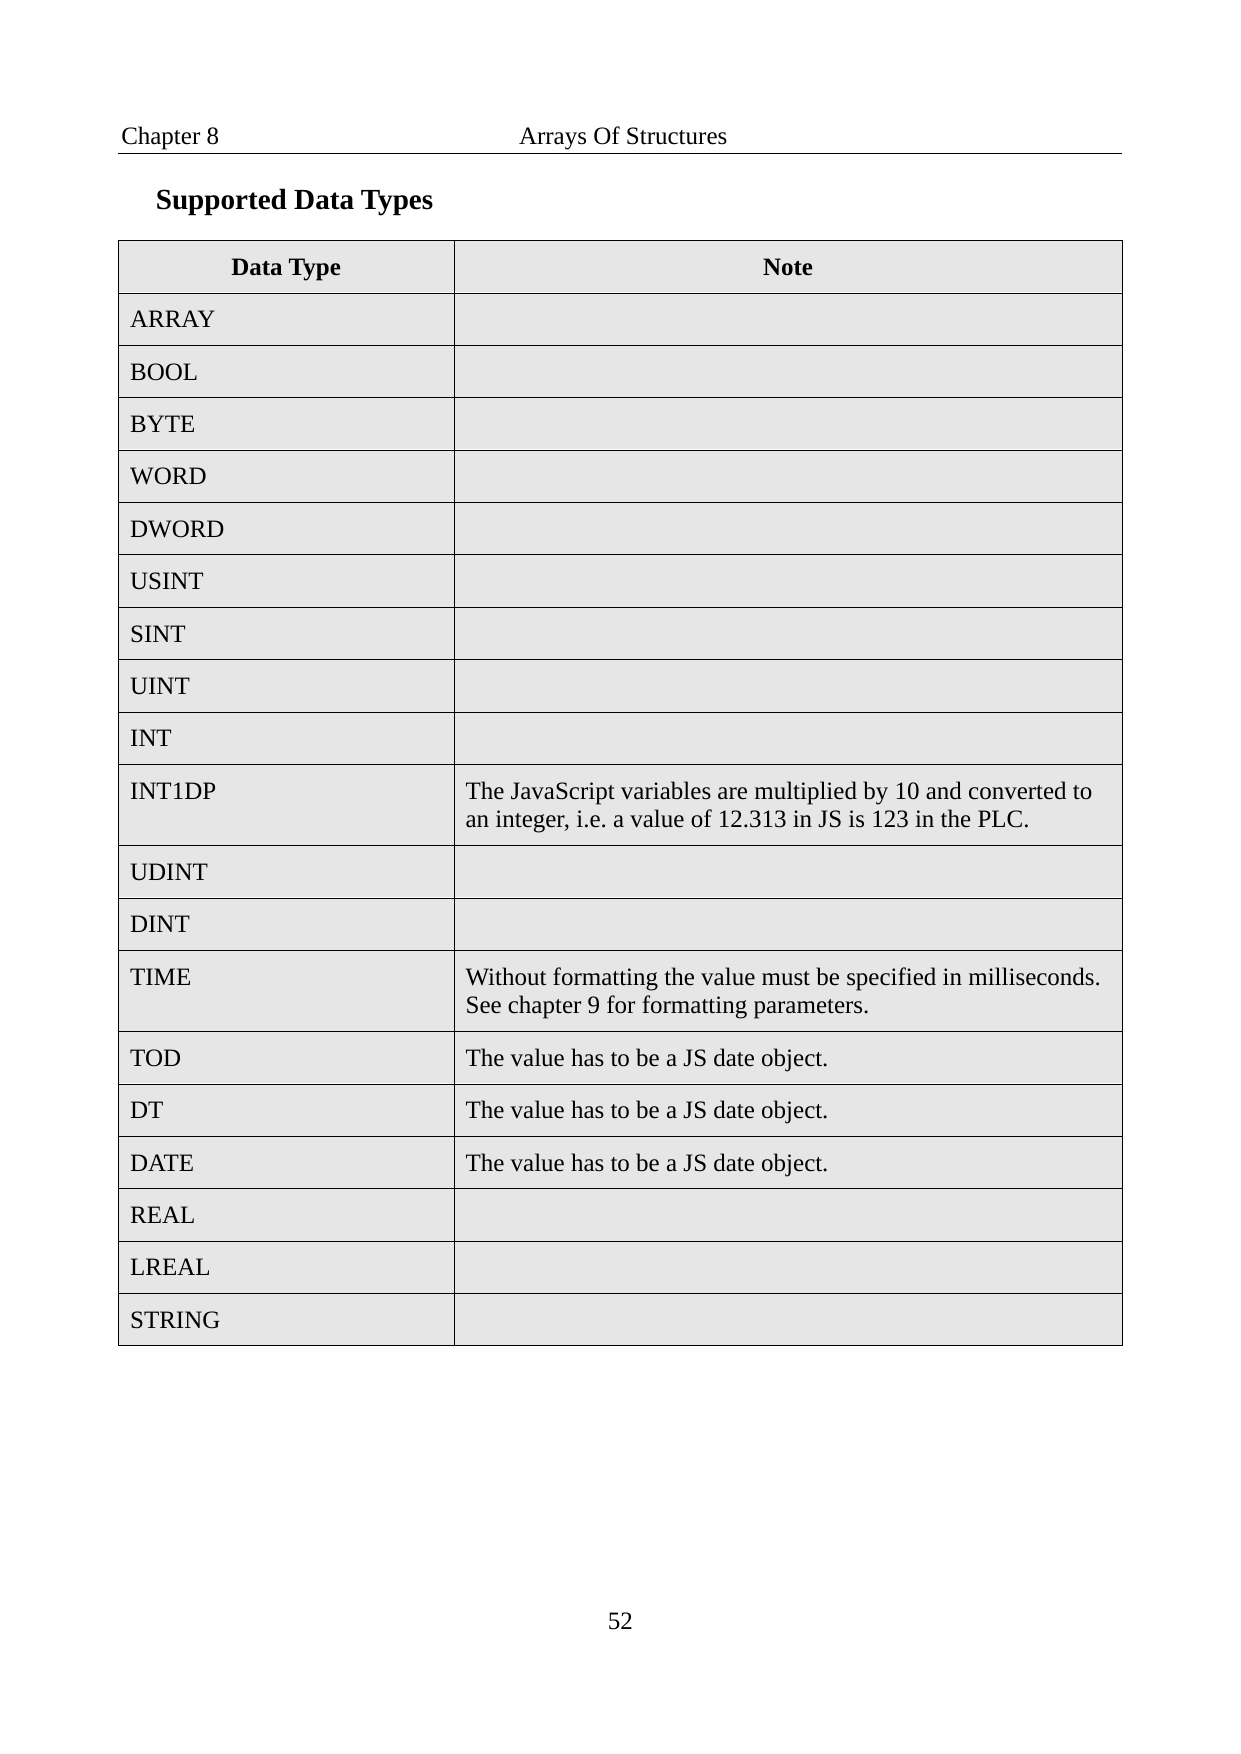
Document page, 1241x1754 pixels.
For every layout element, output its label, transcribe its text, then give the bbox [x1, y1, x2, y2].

table_cell [455, 660, 1122, 712]
table_cell BYTE [119, 398, 454, 449]
table_header Note [455, 241, 1122, 292]
table_cell TOD [119, 1032, 454, 1083]
table_cell The value has to be a JS date object. [455, 1032, 1122, 1083]
table_cell DT [119, 1085, 454, 1136]
subtitle Supported Data Types [156, 182, 1122, 216]
table_cell REAL [119, 1189, 454, 1241]
table_cell [455, 555, 1122, 607]
table_cell [455, 1242, 1122, 1293]
table_cell The JavaScript variables are multiplied by 10 and converted to an integer, i.e. a value of 12.313 in JS is 123 in the PLC. [455, 765, 1122, 845]
table_cell ARRAY [119, 294, 454, 345]
table_cell UDINT [119, 846, 454, 897]
table_cell [455, 899, 1122, 950]
table_cell DINT [119, 899, 454, 950]
table_cell WORD [119, 451, 454, 502]
table_cell INT [119, 713, 454, 764]
table_cell TIME [119, 951, 454, 1031]
table_cell STRING [119, 1294, 454, 1345]
table_header Data Type [119, 241, 454, 292]
table_cell [455, 346, 1122, 397]
table_cell [455, 713, 1122, 764]
table_cell USINT [119, 555, 454, 607]
table_cell DWORD [119, 503, 454, 554]
table_cell INT1DP [119, 765, 454, 845]
table_cell BOOL [119, 346, 454, 397]
table_cell LREAL [119, 1242, 454, 1293]
table_cell [455, 1294, 1122, 1345]
table_cell UINT [119, 660, 454, 712]
table_cell The value has to be a JS date object. [455, 1137, 1122, 1188]
table_cell [455, 398, 1122, 449]
table_cell [455, 294, 1122, 345]
table_cell [455, 608, 1122, 659]
table_cell Without formatting the value must be specified in milliseconds. See chapter 9 for formatting parameters. [455, 951, 1122, 1031]
table_cell [455, 503, 1122, 554]
table_cell [455, 846, 1122, 897]
table_cell [455, 1189, 1122, 1241]
table_cell The value has to be a JS date object. [455, 1085, 1122, 1136]
table_cell SINT [119, 608, 454, 659]
table_cell [455, 451, 1122, 502]
table_cell DATE [119, 1137, 454, 1188]
